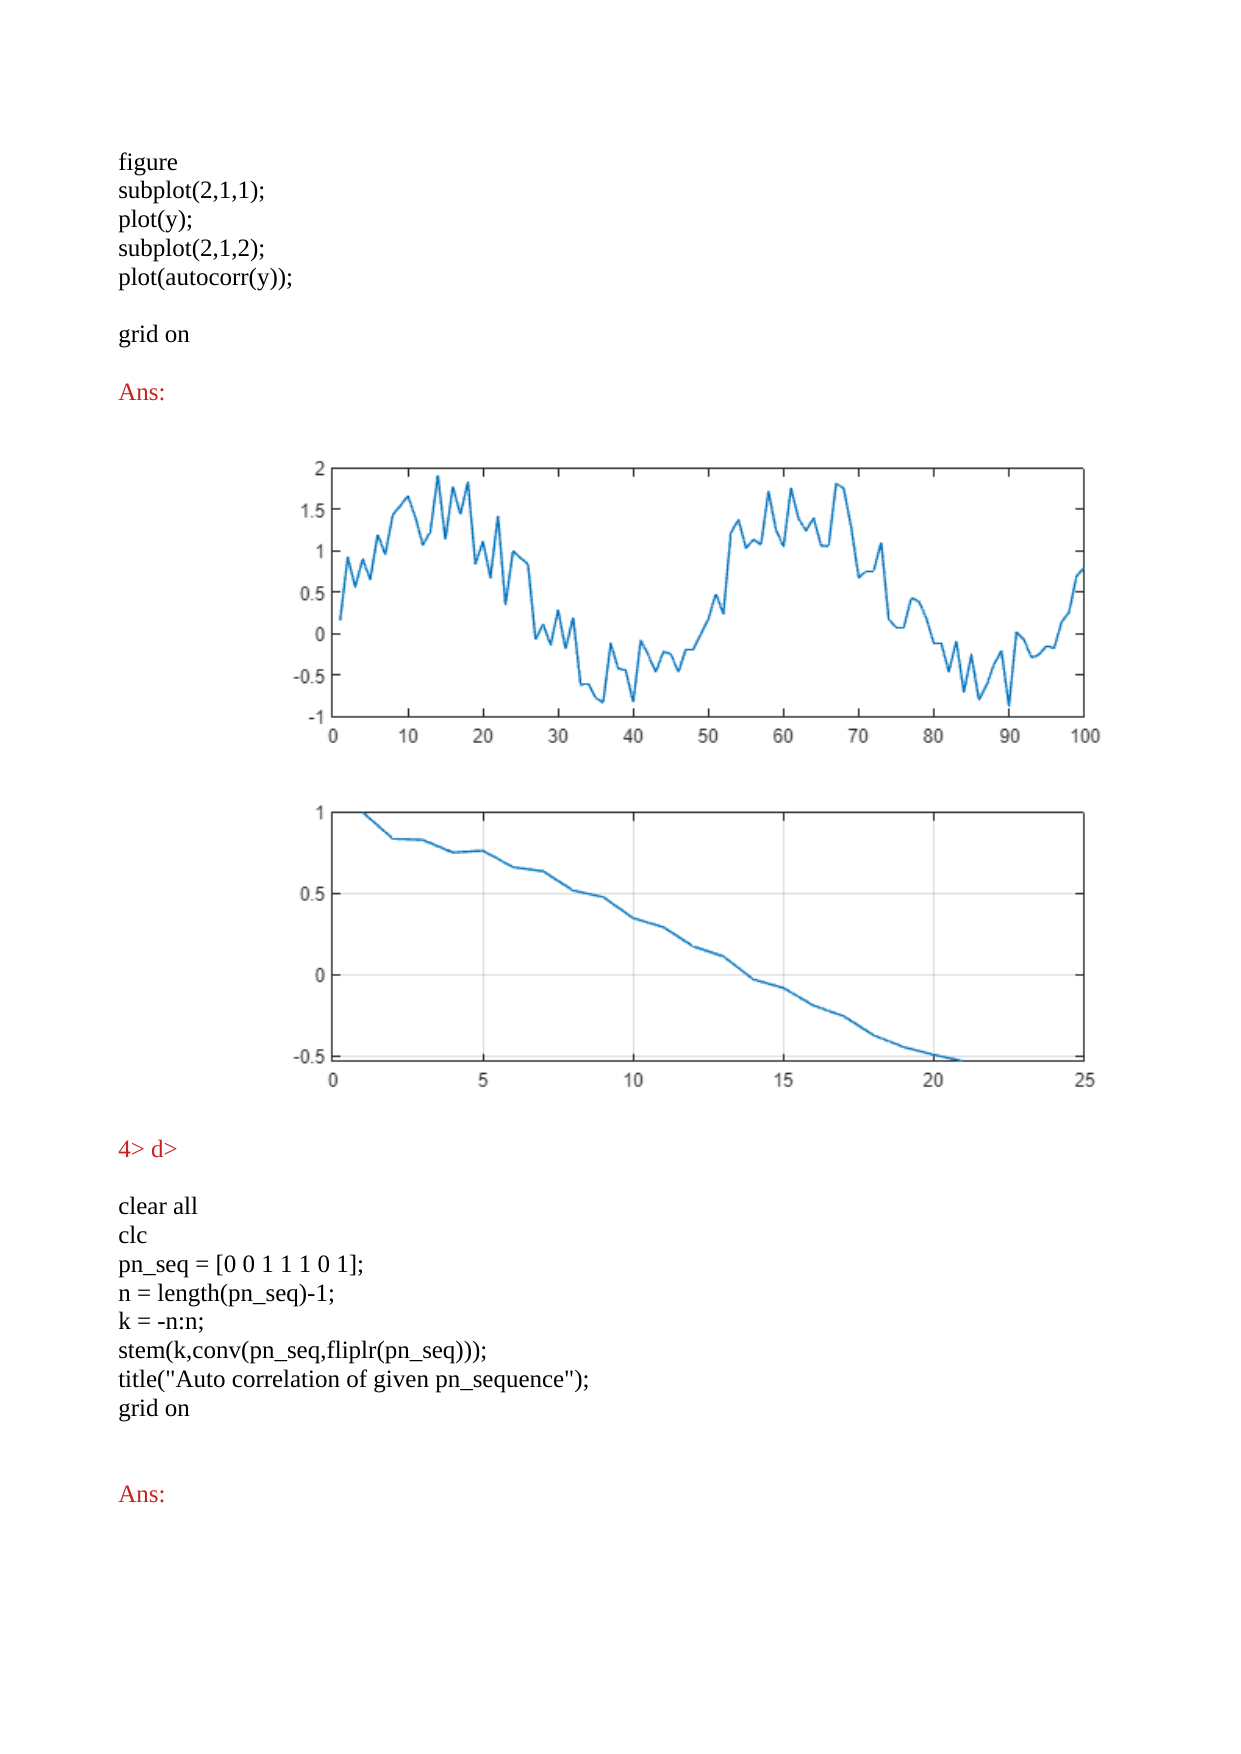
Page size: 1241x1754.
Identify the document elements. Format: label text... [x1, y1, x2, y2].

picture [211, 413, 1171, 1134]
text clc [118, 1220, 1122, 1249]
text grid on [118, 1393, 1122, 1421]
text clear all [118, 1191, 1122, 1220]
text subplot(2,1,2); [118, 233, 1122, 262]
text pn_seq = [0 0 1 1 1 0 1]; [118, 1249, 1122, 1278]
text grid on [118, 319, 1122, 348]
text n = length(pn_seq)-1; [118, 1278, 1122, 1306]
text figure [118, 147, 1122, 176]
text Ans: [118, 377, 1122, 406]
text stem(k,conv(pn_seq,fliplr(pn_seq))); [118, 1335, 1122, 1364]
text plot(y); [118, 204, 1122, 233]
text plot(autocorr(y)); [118, 262, 1122, 291]
text subplot(2,1,1); [118, 176, 1122, 204]
text Ans: [118, 1479, 1122, 1508]
text 4> d> [118, 1061, 1122, 1163]
text title("Auto correlation of given pn_sequence"); [118, 1364, 1122, 1393]
text k = -n:n; [118, 1306, 1122, 1335]
